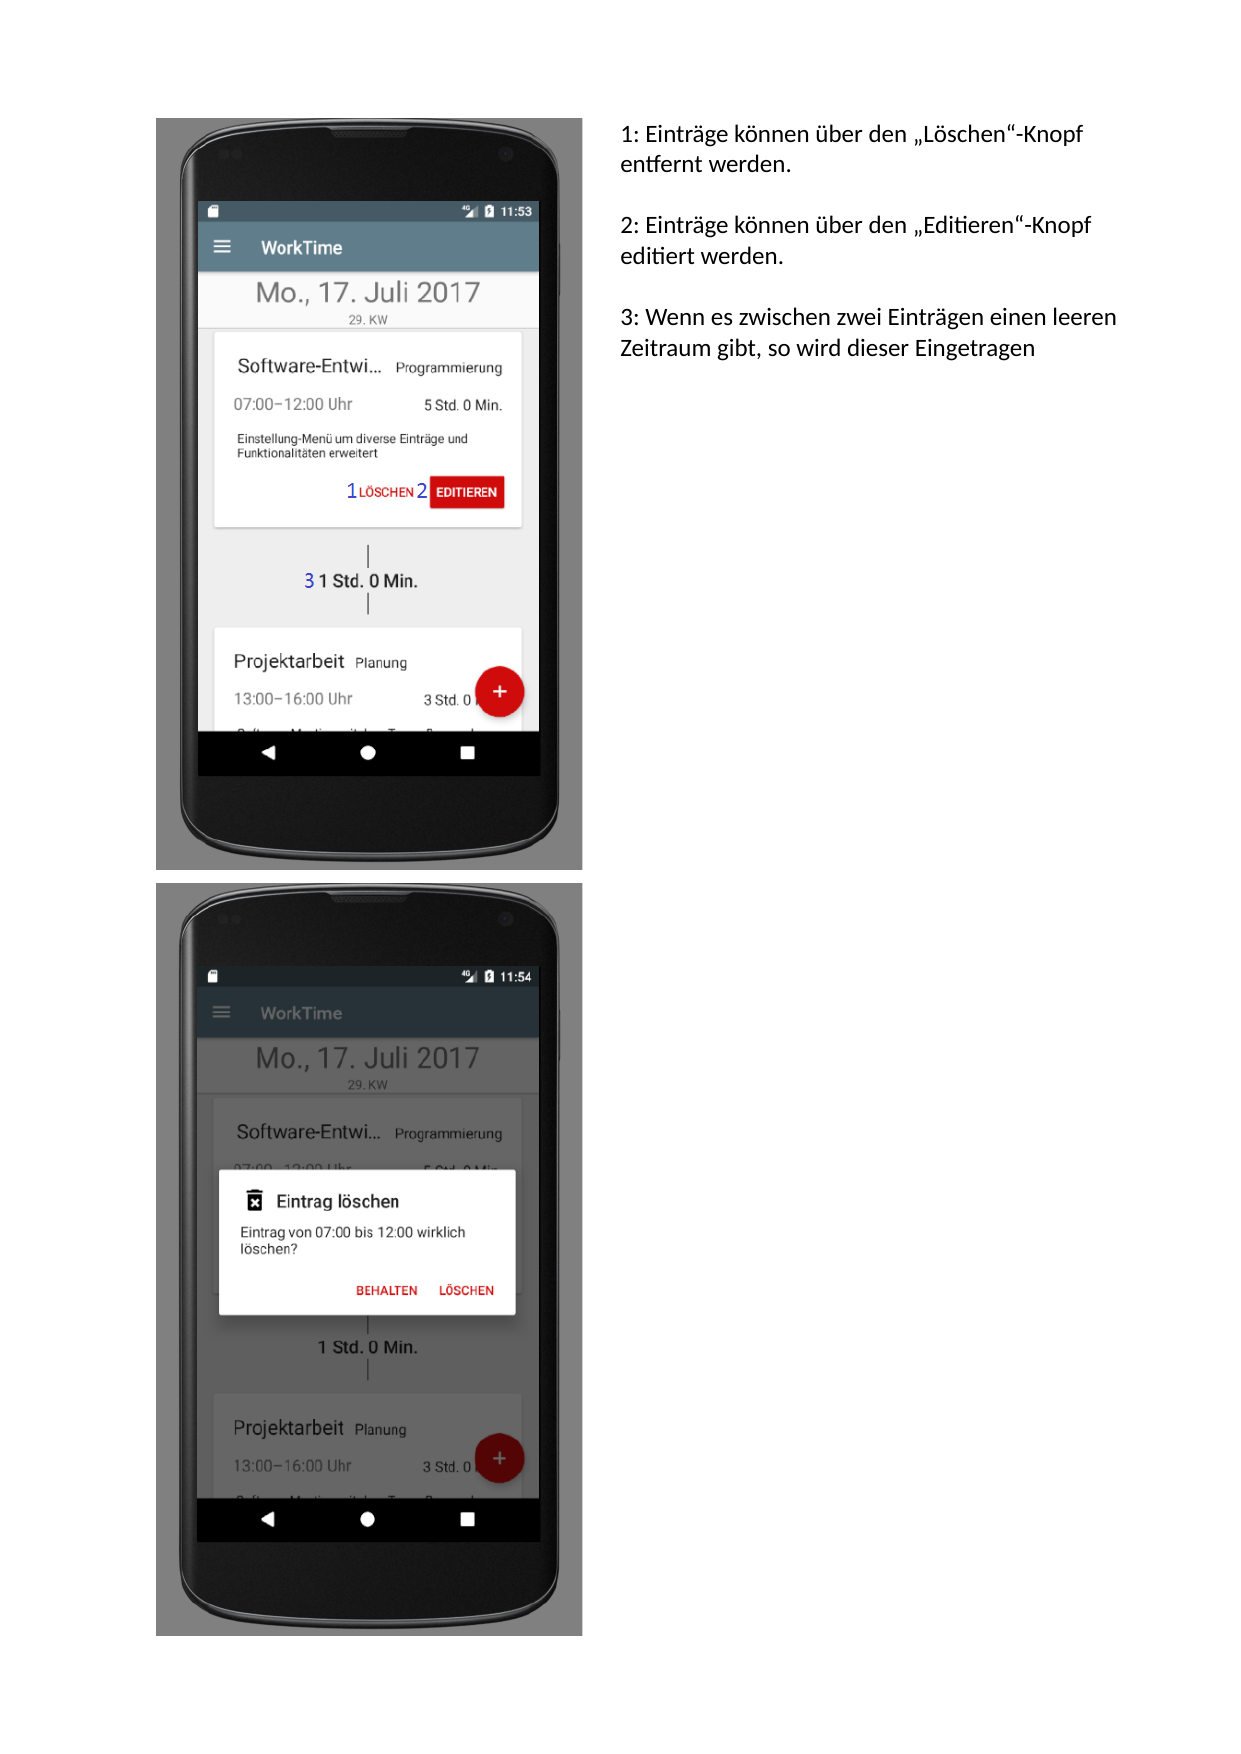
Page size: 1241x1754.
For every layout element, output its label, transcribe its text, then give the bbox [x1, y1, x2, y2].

text 2: Einträge können über den „Editieren“-Knopf editiert werden. [620, 210, 1122, 271]
text 3: Wenn es zwischen zwei Einträgen einen leeren Zeitraum gibt, so wird dieser Eingetragen [620, 301, 1122, 362]
picture [156, 118, 583, 870]
text 1: Einträge können über den „Löschen“-Knopf entfernt werden. [620, 118, 1122, 179]
picture [156, 883, 583, 1636]
